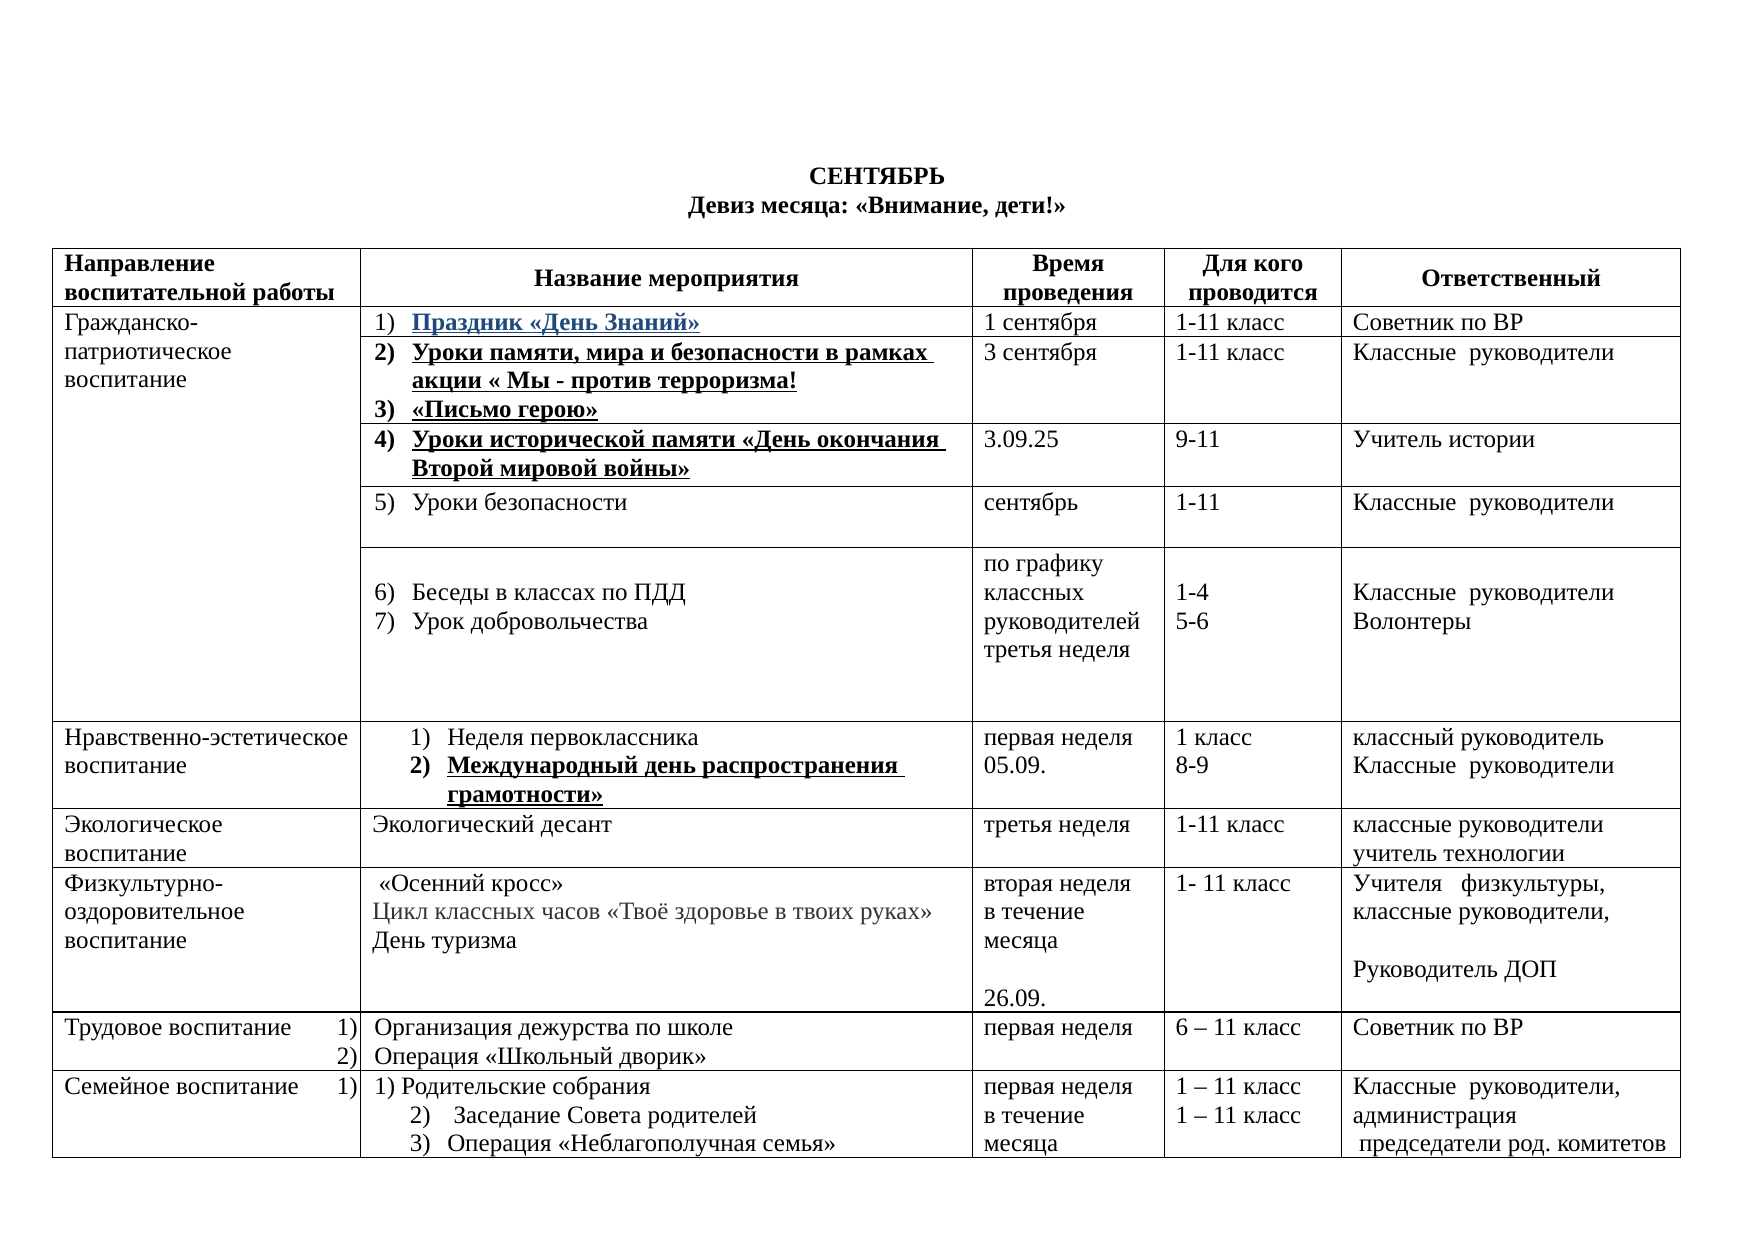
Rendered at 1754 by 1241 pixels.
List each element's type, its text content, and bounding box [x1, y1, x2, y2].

table_cell Советник по ВР [1342, 307, 1680, 336]
table_cell 1-11 [1165, 487, 1341, 547]
table_cell Беседы в классах по ПДД Урок добровольчества [361, 548, 972, 721]
table_cell Организация дежурства по школе Операция «Школьный дворик» [361, 1013, 972, 1070]
table_cell 9-11 [1165, 424, 1341, 486]
table_cell Учителя физкультуры, классные руководители, Руководитель ДОП [1342, 868, 1680, 1011]
text Девиз месяца: «Внимание, дети!» [75, 190, 1679, 219]
table_header Время проведения [973, 249, 1164, 306]
table_cell 3 сентября [973, 337, 1164, 423]
table_cell 1- 11 класс [1165, 868, 1341, 1011]
table_header Ответственный [1342, 249, 1680, 306]
table_cell Семейное воспитание [53, 1071, 360, 1157]
table_cell 1 – 11 класс 1 – 11 класс [1165, 1071, 1341, 1157]
table_cell 1-4 5-6 [1165, 548, 1341, 721]
table_cell Советник по ВР [1342, 1013, 1680, 1070]
table_cell Уроки исторической памяти «День окончания Второй мировой войны» [361, 424, 972, 486]
table_cell 6 – 11 класс [1165, 1013, 1341, 1070]
table_cell по графику классных руководителей третья неделя [973, 548, 1164, 721]
table_cell классные руководители учитель технологии [1342, 809, 1680, 867]
table_cell Гражданско-патриотическое воспитание [53, 307, 360, 721]
table_cell первая неделя в течение месяца [973, 1071, 1164, 1157]
table_cell первая неделя 05.09. [973, 722, 1164, 808]
table_cell классный руководитель Классные руководители [1342, 722, 1680, 808]
table_header Для кого проводится [1165, 249, 1341, 306]
table_cell 1 класс 8-9 [1165, 722, 1341, 808]
table_cell 1) Родительские собрания Заседание Совета родителей Операция «Неблагополучная семья» [361, 1071, 972, 1157]
table_cell Уроки памяти, мира и безопасности в рамках акции « Мы - против терроризма! «Письмо герою» [361, 337, 972, 423]
table_cell Праздник «День Знаний» [361, 307, 972, 336]
table_cell Классные руководители [1342, 337, 1680, 423]
text СЕНТЯБРЬ [75, 161, 1679, 190]
table_header Название мероприятия [361, 249, 972, 306]
table_cell сентябрь [973, 487, 1164, 547]
table_cell Классные руководители [1342, 487, 1680, 547]
table_cell Физкультурно-оздоровительное воспитание [53, 868, 360, 1011]
table_cell Уроки безопасности [361, 487, 972, 547]
table_cell Трудовое воспитание [53, 1013, 360, 1070]
table_cell 3.09.25 [973, 424, 1164, 486]
table_cell Нравственно-эстетическое воспитание [53, 722, 360, 808]
table_cell Классные руководители Волонтеры [1342, 548, 1680, 721]
table_cell третья неделя [973, 809, 1164, 867]
table_cell Экологический десант [361, 809, 972, 867]
table_cell 1 сентября [973, 307, 1164, 336]
table_cell вторая неделя в течение месяца 26.09. [973, 868, 1164, 1011]
table_cell 1-11 класс [1165, 809, 1341, 867]
table_cell 1-11 класс [1165, 307, 1341, 336]
table_cell Учитель истории [1342, 424, 1680, 486]
table_cell «Осенний кросс» Цикл классных часов «Твоё здоровье в твоих руках» День туризма [361, 868, 972, 1011]
table_header Направление воспитательной работы [53, 249, 360, 306]
table_cell Неделя первоклассника Международный день распространения грамотности» [361, 722, 972, 808]
table_cell 1-11 класс [1165, 337, 1341, 423]
table_cell Классные руководители, администрация председатели род. комитетов [1342, 1071, 1680, 1157]
table_cell первая неделя [973, 1013, 1164, 1070]
table_cell Экологическое воспитание [53, 809, 360, 867]
